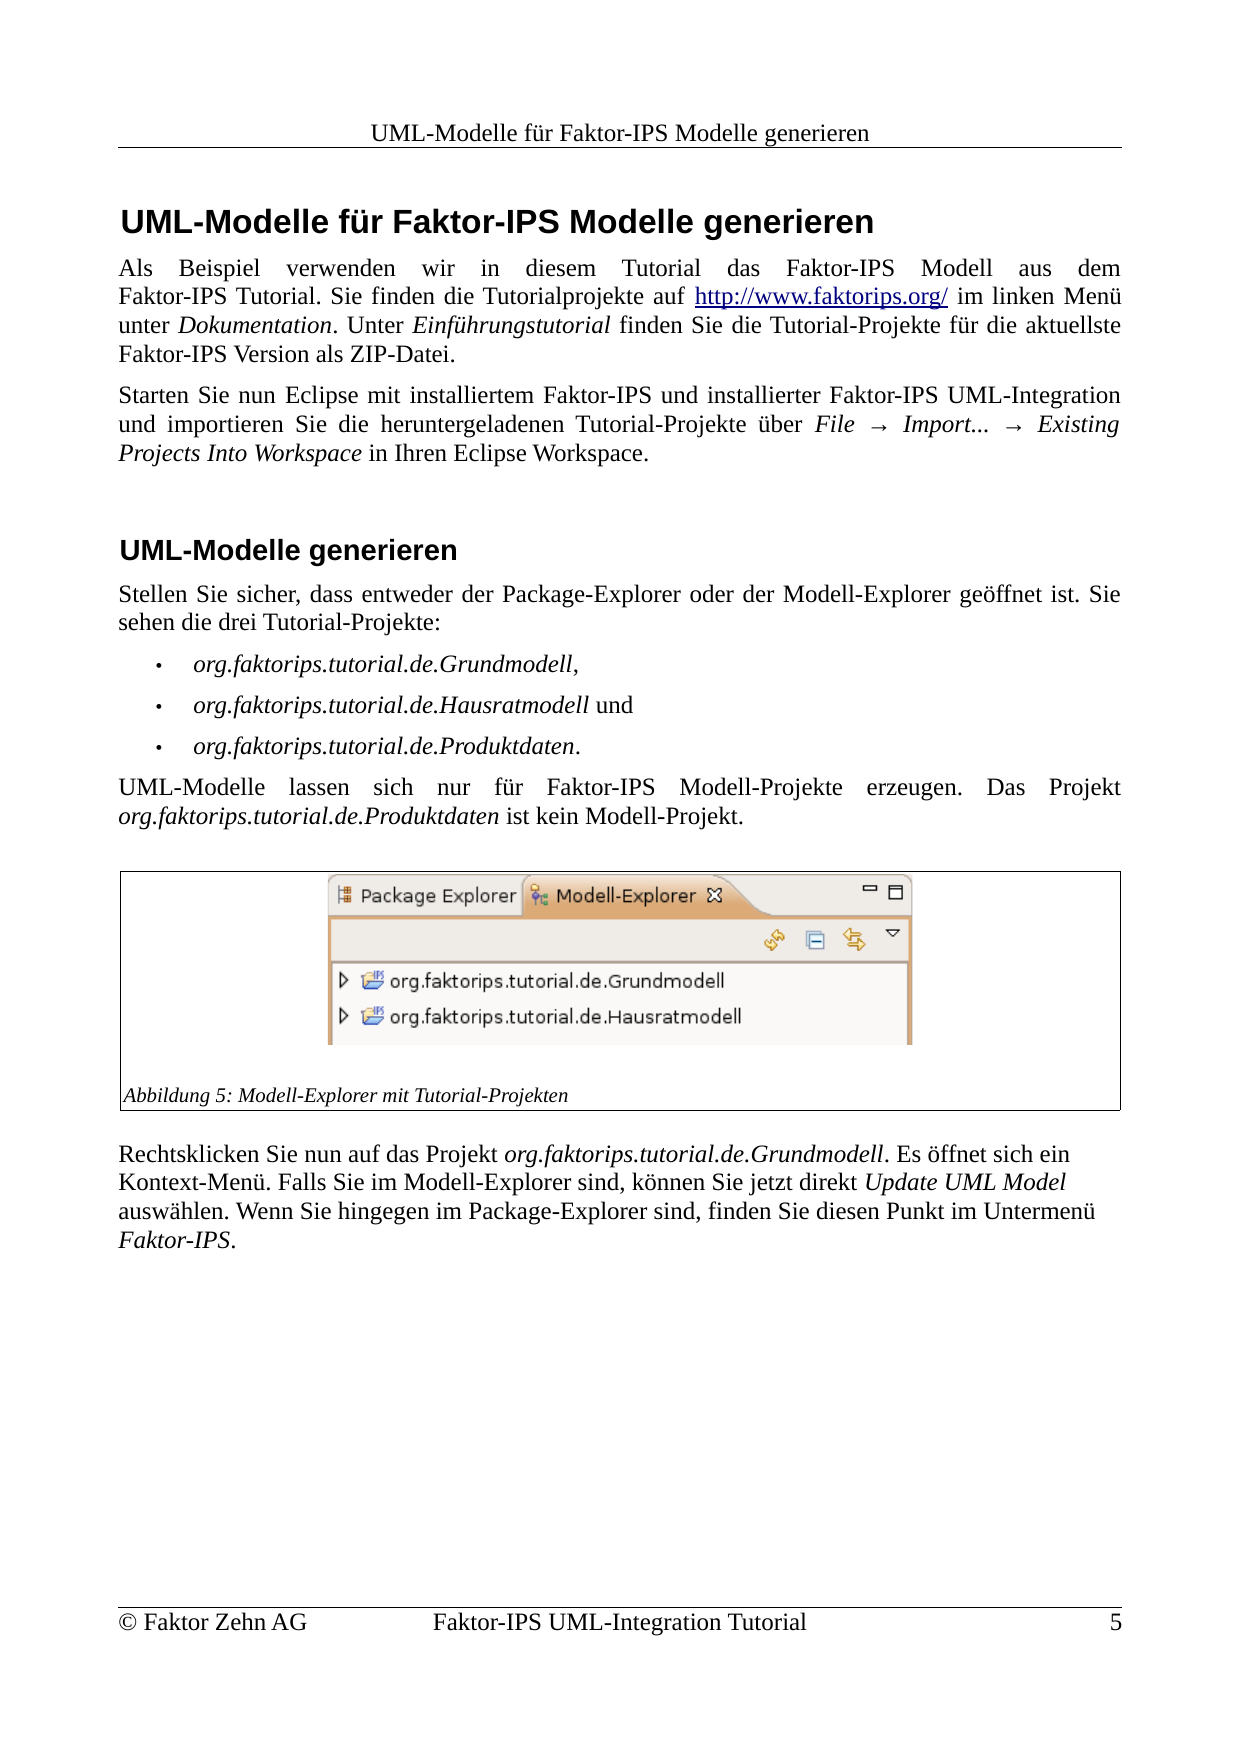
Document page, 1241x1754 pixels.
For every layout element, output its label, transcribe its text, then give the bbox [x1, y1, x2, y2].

list org.faktorips.tutorial.de.Grundmodell, [156, 649, 1122, 677]
subtitle UML-Modelle für Faktor-IPS Modelle generieren [118, 201, 1122, 240]
text Als Beispiel verwenden wir in diesem Tutorial das Faktor-IPS Modell aus dem Faktor-IPS Tutorial. Sie finden die Tutorialprojekte auf http://www.faktorips.org/ im linken Menü unter Dokumentation. Unter Einführungstutorial finden Sie die Tutorial-Projekte für die aktuellste Faktor-IPS Version als ZIP-Datei. [118, 253, 1122, 368]
text Abbildung 5: Modell-Explorer mit Tutorial-Projekten [123, 1083, 1117, 1107]
subtitle UML-Modelle generieren [118, 533, 1122, 566]
text Rechtsklicken Sie nun auf das Projekt org.faktorips.tutorial.de.Grundmodell. Es öffnet sich ein Kontext-Menü. Falls Sie im Modell-Explorer sind, können Sie jetzt direkt Update UML Model auswählen. Wenn Sie hingegen im Package-Explorer sind, finden Sie diesen Punkt im Untermenü Faktor-IPS. [118, 1139, 1122, 1254]
list org.faktorips.tutorial.de.Hausratmodell und [156, 690, 1122, 719]
text UML-Modelle lassen sich nur für Faktor-IPS Modell-Projekte erzeugen. Das Projekt org.faktorips.tutorial.de.Produktdaten ist kein Modell-Projekt. [118, 772, 1122, 830]
picture [327, 874, 913, 1045]
text Stellen Sie sicher, dass entweder der Package-Explorer oder der Modell-Explorer geöffnet ist. Sie sehen die drei Tutorial-Projekte: [118, 579, 1122, 636]
text Starten Sie nun Eclipse mit installiertem Faktor-IPS und installierter Faktor-IPS UML-Integration und importieren Sie die heruntergeladenen Tutorial-Projekte über File → Import... → Existing Projects Into Workspace in Ihren Eclipse Workspace. [118, 380, 1122, 466]
list org.faktorips.tutorial.de.Produktdaten. [156, 731, 1122, 760]
